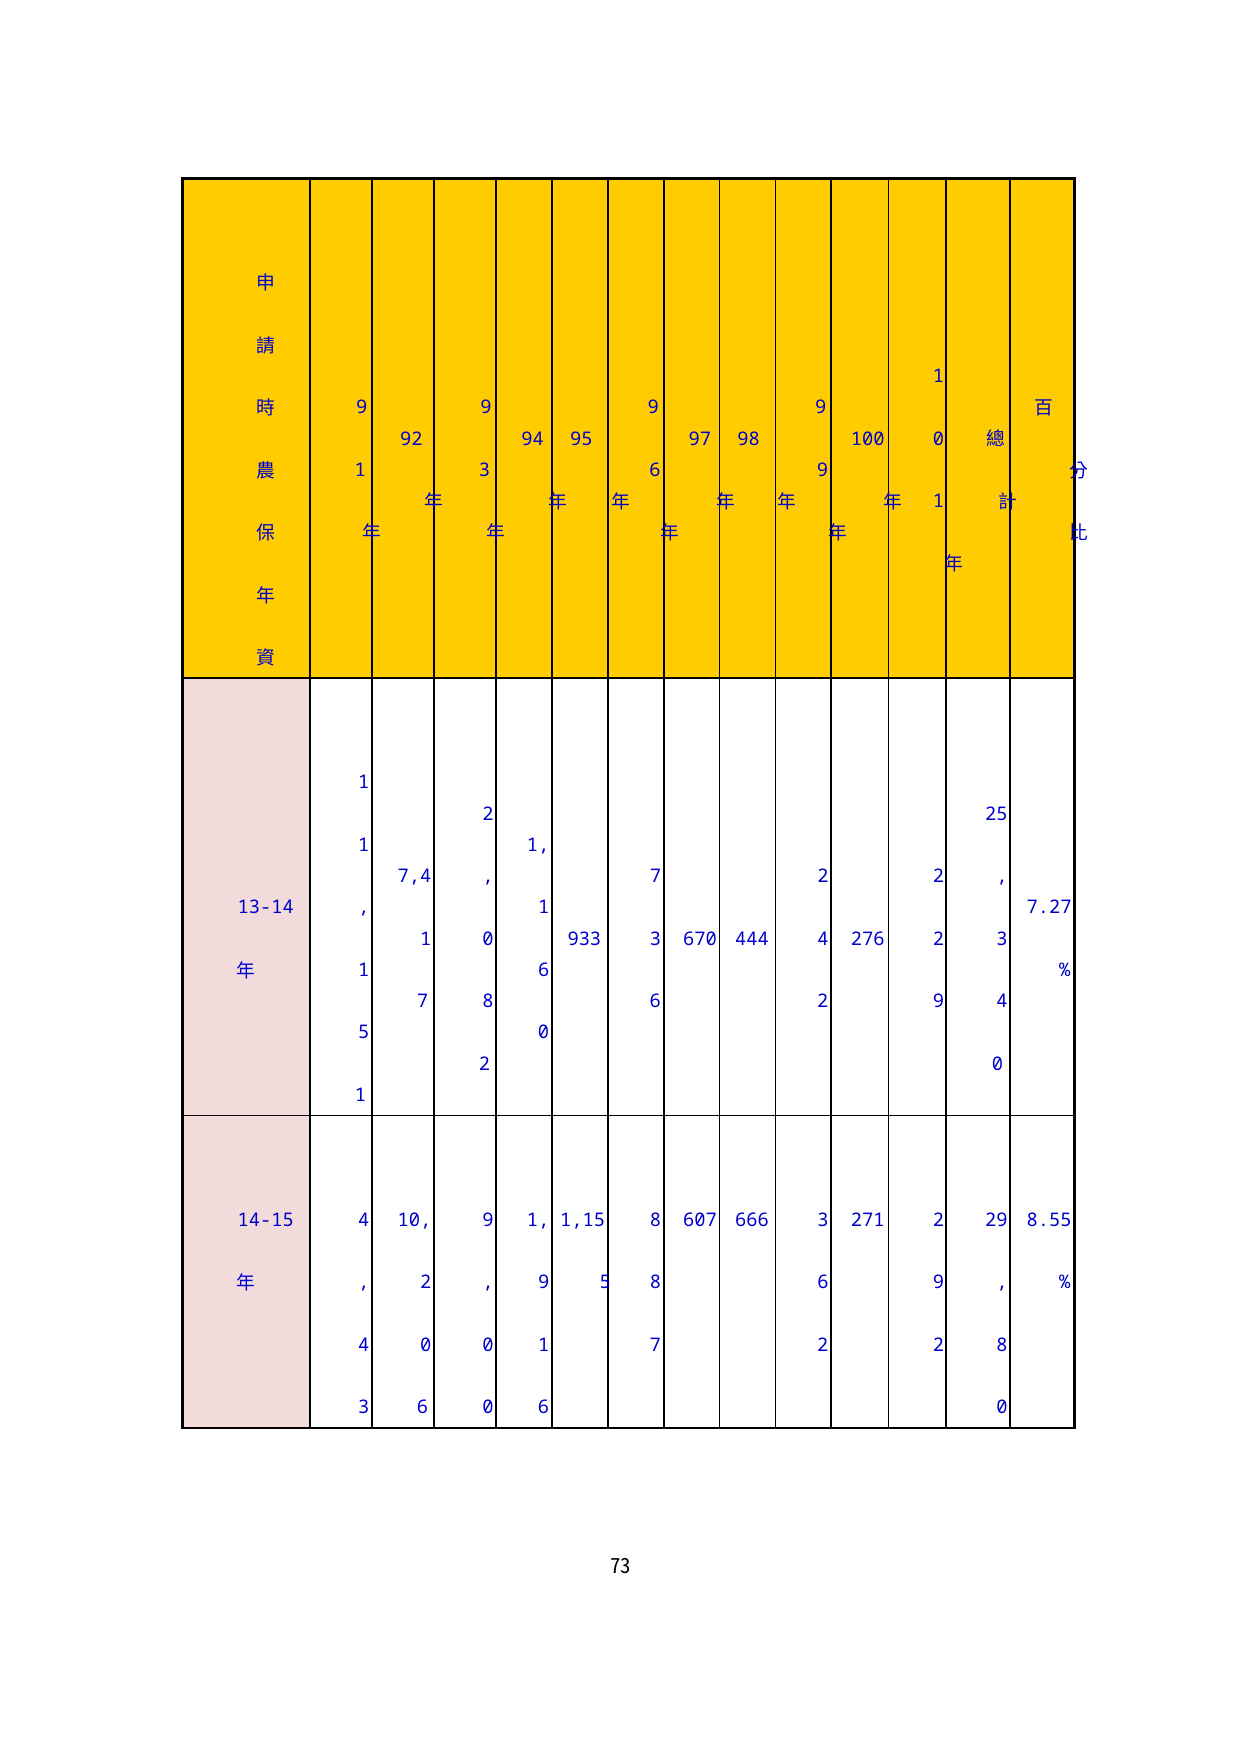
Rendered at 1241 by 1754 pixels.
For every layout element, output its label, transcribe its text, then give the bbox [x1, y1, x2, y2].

table_cell 25,340 [947, 679, 1009, 1115]
table_cell 670 [665, 679, 719, 1115]
table_header 92年 [373, 180, 433, 677]
table_header 總計 [947, 180, 1009, 677]
table_cell 271 [832, 1116, 888, 1427]
table_header 98年 [720, 180, 775, 677]
table_cell 607 [665, 1116, 719, 1427]
table_cell 29,80 [947, 1116, 1009, 1427]
table_header 99年 [776, 180, 830, 677]
table_cell 7,417 [373, 679, 433, 1115]
table_cell 11,151 [311, 679, 371, 1115]
table_header 95年 [553, 180, 607, 677]
table_cell 13-14年 [184, 679, 309, 1115]
table_header 91年 [311, 180, 371, 677]
table_cell 887 [609, 1116, 663, 1427]
table_cell 2,082 [435, 679, 495, 1115]
table_cell 10,206 [373, 1116, 433, 1427]
table_cell 1,916 [497, 1116, 551, 1427]
table_cell 1,155 [553, 1116, 607, 1427]
table_cell 292 [889, 1116, 945, 1427]
table_cell 736 [609, 679, 663, 1115]
table_cell 362 [776, 1116, 830, 1427]
table_cell 666 [720, 1116, 775, 1427]
table_cell 229 [889, 679, 945, 1115]
table_cell 7.27% [1011, 679, 1073, 1115]
table_header 百分比 [1011, 180, 1073, 677]
table_header 申請時農保年資 [184, 180, 309, 677]
table_cell 9,00 [435, 1116, 495, 1427]
table_cell 1,160 [497, 679, 551, 1115]
table_header 94年 [497, 180, 551, 677]
table_header 100年 [832, 180, 888, 677]
table_cell 8.55% [1011, 1116, 1073, 1427]
table_cell 444 [720, 679, 775, 1115]
table_cell 14-15年 [184, 1116, 309, 1427]
table_cell 933 [553, 679, 607, 1115]
table_cell 276 [832, 679, 888, 1115]
table_cell 242 [776, 679, 830, 1115]
table_header 101年 [889, 180, 945, 677]
table_header 93年 [435, 180, 495, 677]
table_header 97年 [665, 180, 719, 677]
table_cell 4,43 [311, 1116, 371, 1427]
table_header 96年 [609, 180, 663, 677]
